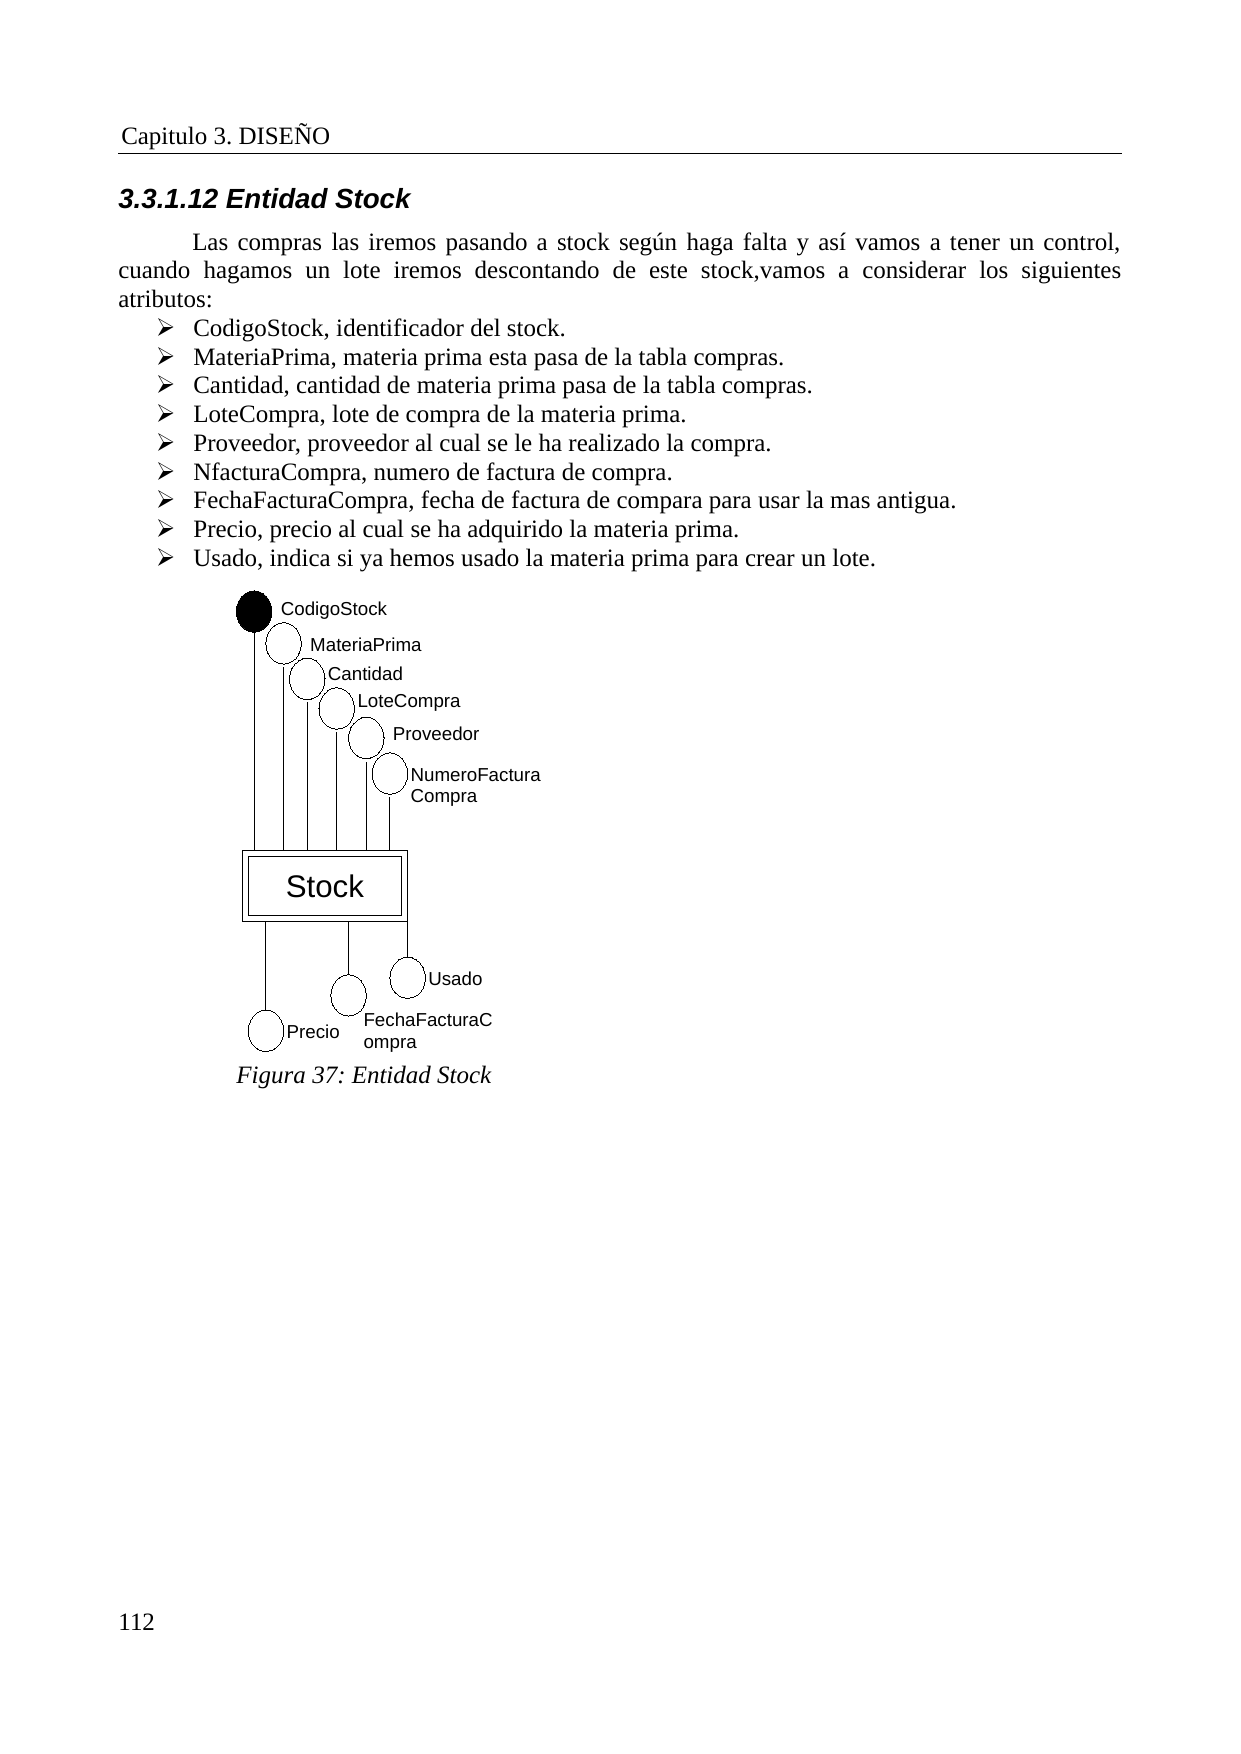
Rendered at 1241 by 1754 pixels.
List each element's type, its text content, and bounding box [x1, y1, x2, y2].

text Las compras las iremos pasando a stock según haga falta y así vamos a tener un control, cuando hagamos un lote iremos descontando de este stock,vamos a considerar los siguientes atributos: [118, 227, 1122, 313]
list Precio, precio al cual se ha adquirido la materia prima. [156, 514, 1122, 543]
list NfacturaCompra, numero de factura de compra. [156, 457, 1122, 485]
list CodigoStock, identificador del stock. [156, 313, 1122, 342]
list Usado, indica si ya hemos usado la materia prima para crear un lote. [156, 543, 1122, 572]
list MateriaPrima, materia prima esta pasa de la tabla compras. [156, 342, 1122, 370]
text Figura 37: Entidad Stock [236, 603, 579, 1089]
list LoteCompra, lote de compra de la materia prima. [156, 399, 1122, 428]
list FechaFacturaCompra, fecha de factura de compara para usar la mas antigua. [156, 485, 1122, 514]
list Proveedor, proveedor al cual se le ha realizado la compra. [156, 428, 1122, 457]
subtitle 3.3.1.12 Entidad Stock [118, 182, 1122, 214]
list Cantidad, cantidad de materia prima pasa de la tabla compras. [156, 370, 1122, 399]
